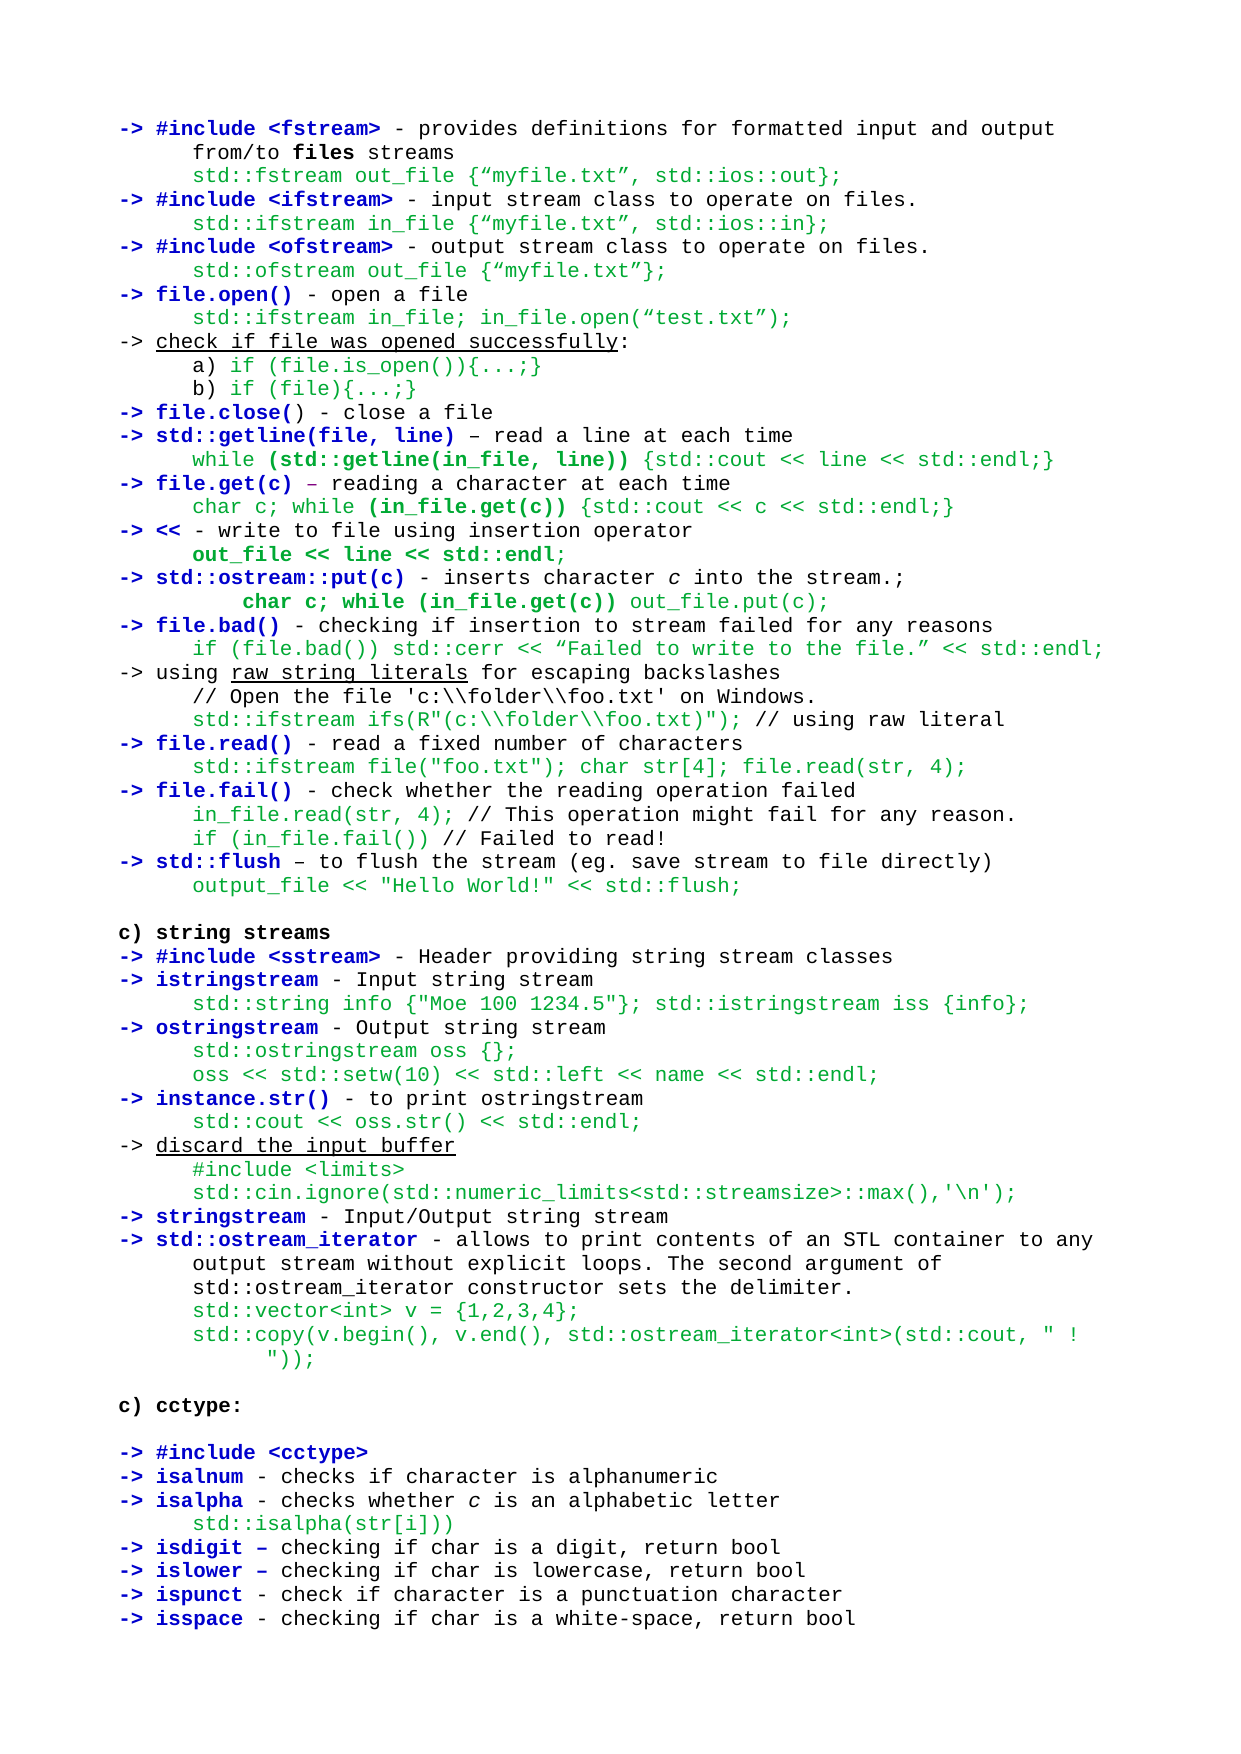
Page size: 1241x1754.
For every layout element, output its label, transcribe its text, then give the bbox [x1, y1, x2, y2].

text std::copy(v.begin(), v.end(), std::ostream_iterator<int>(std::cout, " ! ")); [118, 1324, 1122, 1371]
text -> file.read() - read a fixed number of characters [118, 733, 1122, 757]
text in_file.read(str, 4); // This operation might fail for any reason. [118, 804, 1122, 827]
text -> std::getline(file, line) – read a line at each time [118, 426, 1122, 449]
text c) string streams [118, 922, 1122, 946]
text -> #include <ifstream> - input stream class to operate on files. [118, 189, 1122, 213]
text char c; while (in_file.get(c)) out_file.put(c); [118, 591, 1122, 615]
text -> #include <fstream> - provides definitions for formatted input and output from/to files streams [118, 118, 1122, 165]
text -> << - write to file using insertion operator [118, 520, 1122, 544]
text -> using raw string literals for escaping backslashes [118, 662, 1122, 686]
text std::string info {"Moe 100 1234.5"}; std::istringstream iss {info}; [118, 993, 1122, 1017]
text -> std::ostream_iterator - allows to print contents of an STL container to any output stream without explicit loops. The second argument of std::ostream_iterator constructor sets the delimiter. [118, 1229, 1122, 1300]
text if (file.bad()) std::cerr << “Failed to write to the file.” << std::endl; [118, 638, 1122, 662]
text -> isalnum - checks if character is alphanumeric [118, 1466, 1122, 1489]
text a) if (file.is_open()){...;} [118, 354, 1122, 378]
text while (std::getline(in_file, line)) {std::cout << line << std::endl;} [118, 449, 1122, 473]
text out_file << line << std::endl; [118, 544, 1122, 567]
text std::fstream out_file {“myfile.txt”, std::ios::out}; [118, 165, 1122, 189]
text std::cin.ignore(std::numeric_limits<std::streamsize>::max(),'\n'); [118, 1182, 1122, 1206]
text char c; while (in_file.get(c)) {std::cout << c << std::endl;} [118, 496, 1122, 520]
text -> #include <cctype> [118, 1442, 1122, 1466]
text -> stringstream - Input/Output string stream [118, 1206, 1122, 1229]
text -> file.fail() - check whether the reading operation failed [118, 780, 1122, 804]
text -> file.close() - close a file [118, 402, 1122, 426]
text -> ostringstream - Output string stream [118, 1017, 1122, 1040]
text -> std::flush – to flush the stream (eg. save stream to file directly) [118, 851, 1122, 875]
text -> file.open() - open a file [118, 284, 1122, 307]
text -> isdigit – checking if char is a digit, return bool [118, 1537, 1122, 1561]
text -> file.bad() - checking if insertion to stream failed for any reasons [118, 615, 1122, 638]
text std::vector<int> v = {1,2,3,4}; [118, 1300, 1122, 1324]
text std::ifstream ifs(R"(c:\\folder\\foo.txt)"); // using raw literal [118, 709, 1122, 733]
text -> ispunct - check if character is a punctuation character [118, 1584, 1122, 1608]
text std::isalpha(str[i])) [118, 1513, 1122, 1537]
text -> discard the input buffer [118, 1135, 1122, 1158]
text std::ifstream in_file {“myfile.txt”, std::ios::in}; -> #include <ofstream> - output stream class to operate on files. [118, 213, 1122, 260]
text -> islower – checking if char is lowercase, return bool [118, 1561, 1122, 1584]
text -> instance.str() - to print ostringstream [118, 1088, 1122, 1111]
text #include <limits> [118, 1158, 1122, 1182]
text -> isspace - checking if char is a white-space, return bool [118, 1608, 1122, 1631]
text std::ostringstream oss {}; [118, 1040, 1122, 1064]
text output_file << "Hello World!" << std::flush; [118, 875, 1122, 898]
text std::cout << oss.str() << std::endl; [118, 1111, 1122, 1135]
text -> std::ostream::put(c) - inserts character c into the stream.; [118, 567, 1122, 591]
text std::ifstream in_file; in_file.open(“test.txt”); [118, 307, 1122, 331]
text -> check if file was opened successfully: [118, 331, 1122, 354]
text if (in_file.fail()) // Failed to read! [118, 827, 1122, 851]
text c) cctype: [118, 1395, 1122, 1419]
text b) if (file){...;} [118, 378, 1122, 402]
text oss << std::setw(10) << std::left << name << std::endl; [118, 1064, 1122, 1088]
text -> #include <sstream> - Header providing string stream classes [118, 946, 1122, 969]
text std::ifstream file("foo.txt"); char str[4]; file.read(str, 4); [118, 757, 1122, 780]
text std::ofstream out_file {“myfile.txt”}; [118, 260, 1122, 284]
text // Open the file 'c:\\folder\\foo.txt' on Windows. [118, 686, 1122, 709]
text -> isalpha - checks whether c is an alphabetic letter [118, 1489, 1122, 1513]
text -> file.get(c) – reading a character at each time [118, 473, 1122, 496]
text -> istringstream - Input string stream [118, 969, 1122, 993]
